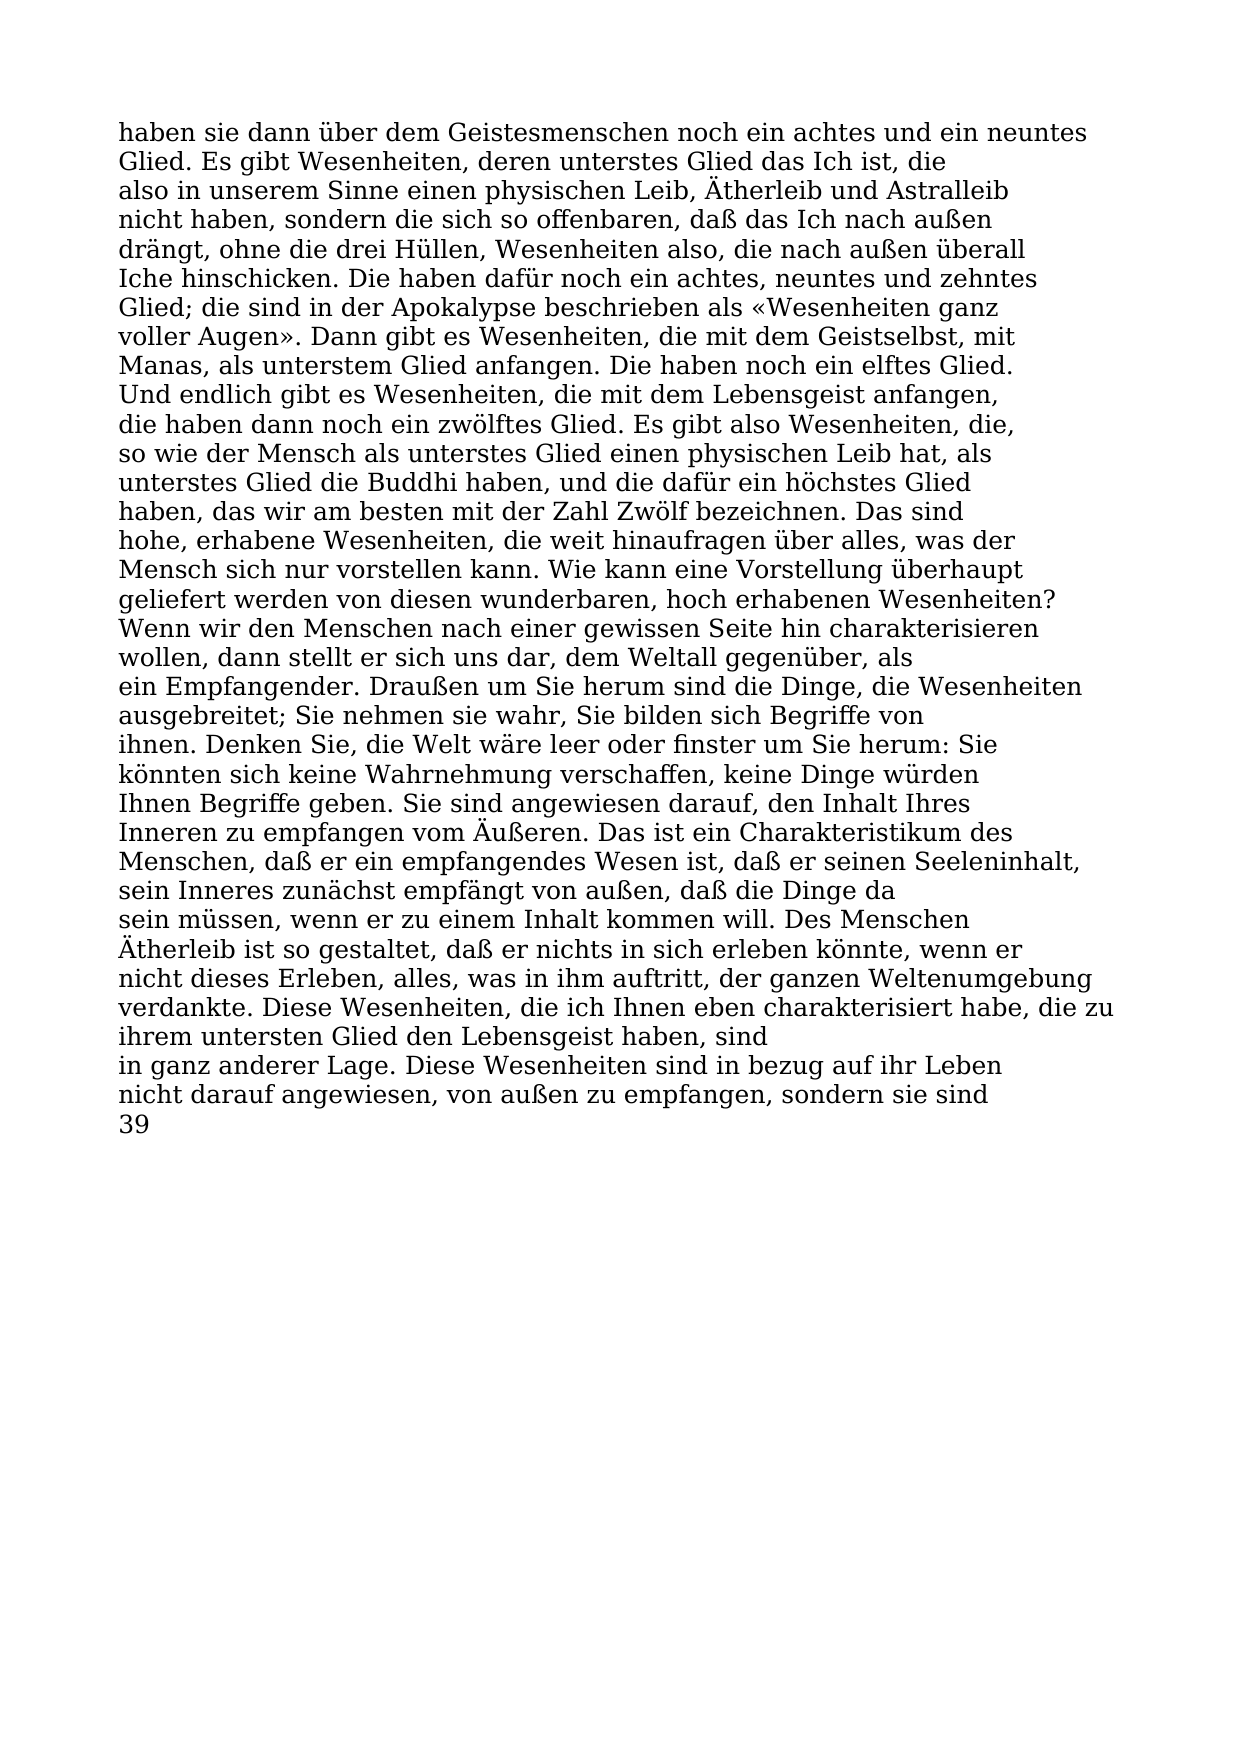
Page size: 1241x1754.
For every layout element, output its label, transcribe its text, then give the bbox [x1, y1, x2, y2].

text nicht dieses Erleben, alles, was in ihm auftritt, der ganzen Weltenumgebung verdankte. Diese Wesenheiten, die ich Ihnen eben charakterisiert habe, die zu ihrem untersten Glied den Lebensgeist haben, sind [118, 964, 1122, 1051]
text 39 [118, 1110, 1122, 1139]
text sein müssen, wenn er zu einem Inhalt kommen will. Des Menschen [118, 906, 1122, 935]
text Und endlich gibt es Wesenheiten, die mit dem Lebensgeist anfangen, [118, 381, 1122, 410]
text Wenn wir den Menschen nach einer gewissen Seite hin charakterisieren wollen, dann stellt er sich uns dar, dem Weltall gegenüber, als [118, 614, 1122, 672]
text Iche hinschicken. Die haben dafür noch ein achtes, neuntes und zehntes [118, 264, 1122, 293]
text geliefert werden von diesen wunderbaren, hoch erhabenen Wesenheiten? [118, 585, 1122, 614]
text nicht darauf angewiesen, von außen zu empfangen, sondern sie sind [118, 1081, 1122, 1110]
text Mensch sich nur vorstellen kann. Wie kann eine Vorstellung überhaupt [118, 556, 1122, 585]
text also in unserem Sinne einen physischen Leib, Ätherleib und Astralleib [118, 176, 1122, 206]
text ein Empfangender. Draußen um Sie herum sind die Dinge, die Wesenheiten ausgebreitet; Sie nehmen sie wahr, Sie bilden sich Begriffe von [118, 672, 1122, 731]
text Glied; die sind in der Apokalypse beschrieben als «Wesenheiten ganz [118, 293, 1122, 322]
text hohe, erhabene Wesenheiten, die weit hinaufragen über alles, was der [118, 526, 1122, 556]
text voller Augen». Dann gibt es Wesenheiten, die mit dem Geistselbst, mit [118, 322, 1122, 351]
text drängt, ohne die drei Hüllen, Wesenheiten also, die nach außen überall [118, 235, 1122, 264]
text die haben dann noch ein zwölftes Glied. Es gibt also Wesenheiten, die, [118, 410, 1122, 439]
text so wie der Mensch als unterstes Glied einen physischen Leib hat, als [118, 439, 1122, 468]
text Inneren zu empfangen vom Äußeren. Das ist ein Charakteristikum des [118, 818, 1122, 847]
text nicht haben, sondern die sich so offenbaren, daß das Ich nach außen [118, 206, 1122, 235]
text Ihnen Begriffe geben. Sie sind angewiesen darauf, den Inhalt Ihres [118, 789, 1122, 818]
text Menschen, daß er ein empfangendes Wesen ist, daß er seinen Seeleninhalt, sein Inneres zunächst empfängt von außen, daß die Dinge da [118, 847, 1122, 906]
text könnten sich keine Wahrnehmung verschaffen, keine Dinge würden [118, 760, 1122, 789]
text in ganz anderer Lage. Diese Wesenheiten sind in bezug auf ihr Leben [118, 1051, 1122, 1081]
text haben sie dann über dem Geistesmenschen noch ein achtes und ein neuntes Glied. Es gibt Wesenheiten, deren unterstes Glied das Ich ist, die [118, 118, 1122, 176]
text Ätherleib ist so gestaltet, daß er nichts in sich erleben könnte, wenn er [118, 935, 1122, 964]
text Manas, als unterstem Glied anfangen. Die haben noch ein elftes Glied. [118, 351, 1122, 381]
text unterstes Glied die Buddhi haben, und die dafür ein höchstes Glied [118, 468, 1122, 497]
text ihnen. Denken Sie, die Welt wäre leer oder finster um Sie herum: Sie [118, 731, 1122, 760]
text haben, das wir am besten mit der Zahl Zwölf bezeichnen. Das sind [118, 497, 1122, 526]
